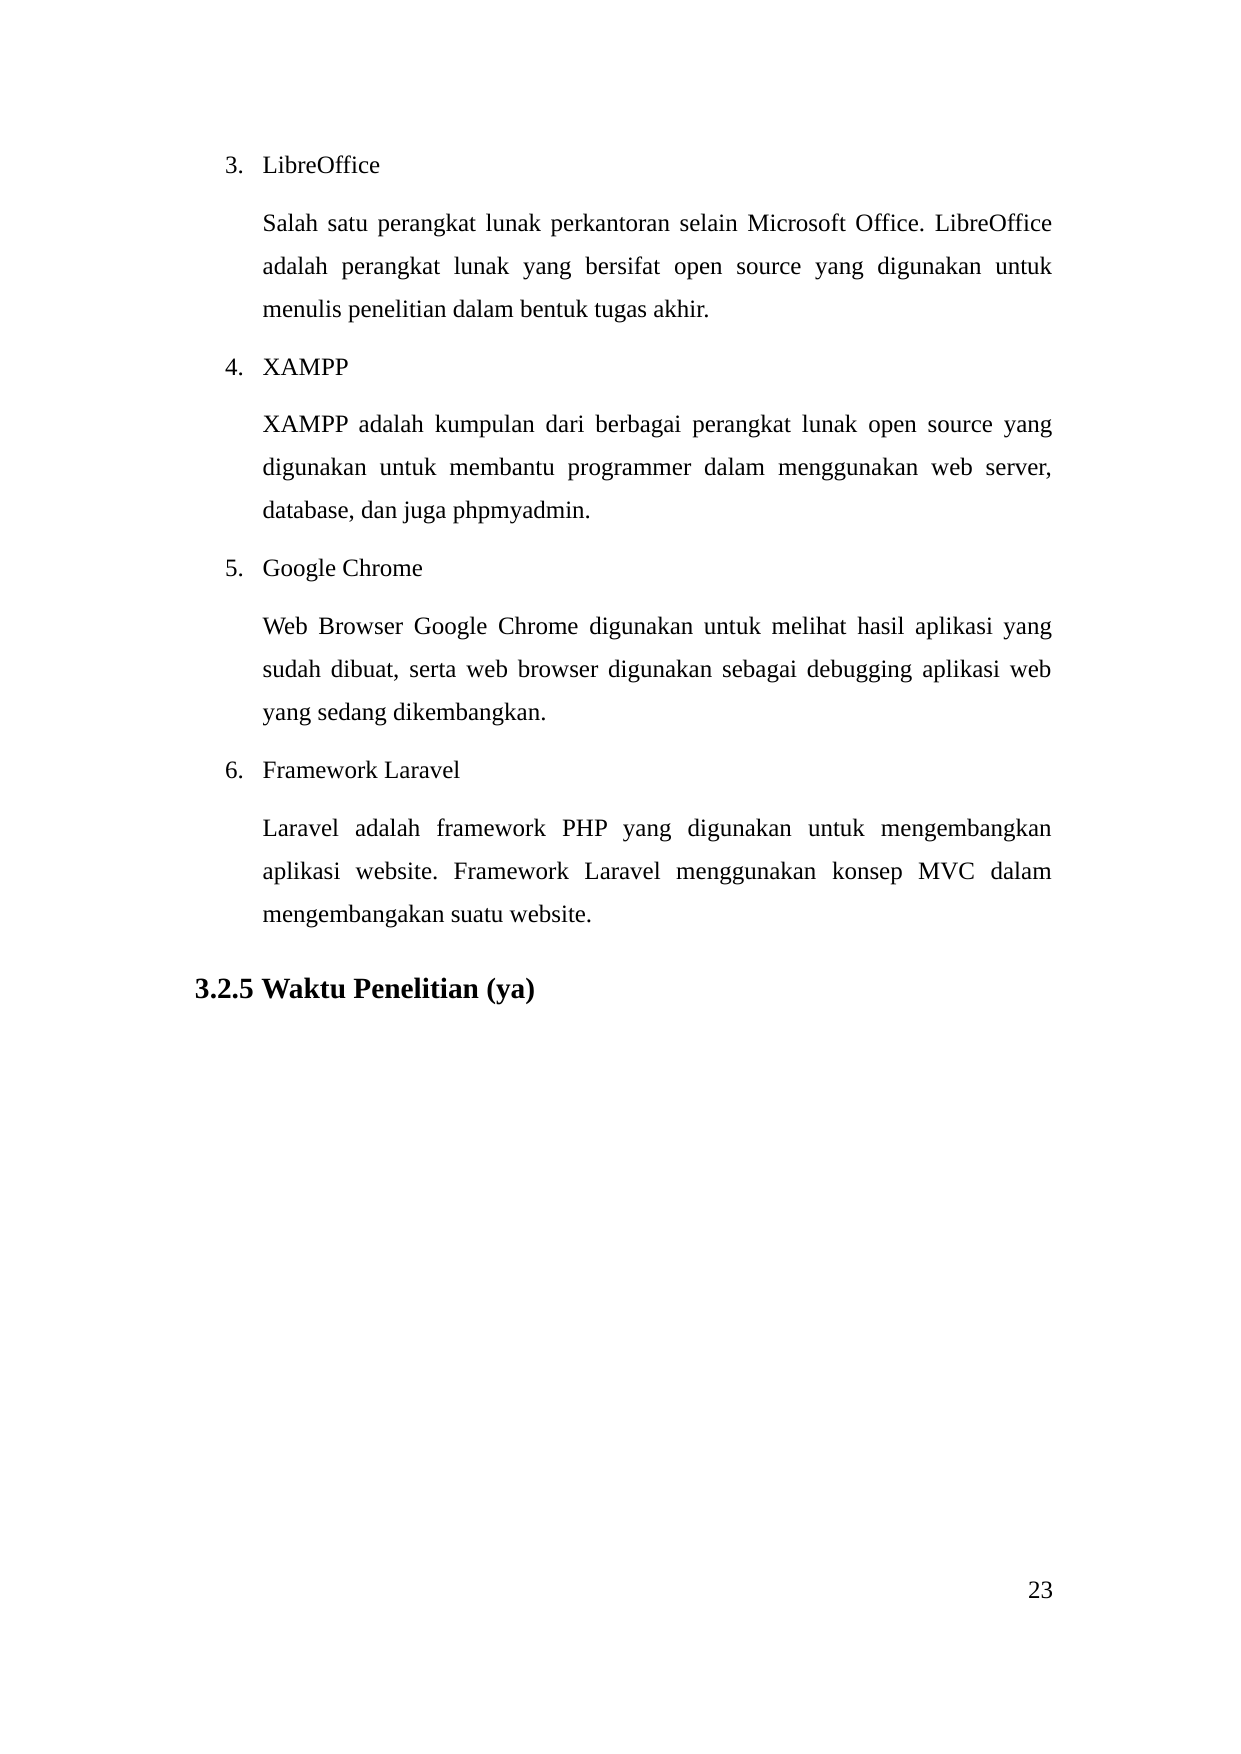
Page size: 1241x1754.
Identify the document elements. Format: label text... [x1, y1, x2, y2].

list XAMPP [225, 352, 1053, 380]
subtitle Waktu Penelitian (ya) [187, 971, 1053, 1005]
list Web Browser Google Chrome digunakan untuk melihat hasil aplikasi yang sudah dibuat, serta web browser digunakan sebagai debugging aplikasi web yang sedang dikembangkan. [225, 611, 1053, 726]
list LibreOffice [225, 150, 1053, 179]
list XAMPP adalah kumpulan dari berbagai perangkat lunak open source yang digunakan untuk membantu programmer dalam menggunakan web server, database, dan juga phpmyadmin. [225, 409, 1053, 524]
list Laravel adalah framework PHP yang digunakan untuk mengembangkan aplikasi website. Framework Laravel menggunakan konsep MVC dalam mengembangakan suatu website. [225, 813, 1053, 928]
list Google Chrome [225, 553, 1053, 582]
list Salah satu perangkat lunak perkantoran selain Microsoft Office. LibreOffice adalah perangkat lunak yang bersifat open source yang digunakan untuk menulis penelitian dalam bentuk tugas akhir. [225, 208, 1053, 323]
list Framework Laravel [225, 755, 1053, 784]
